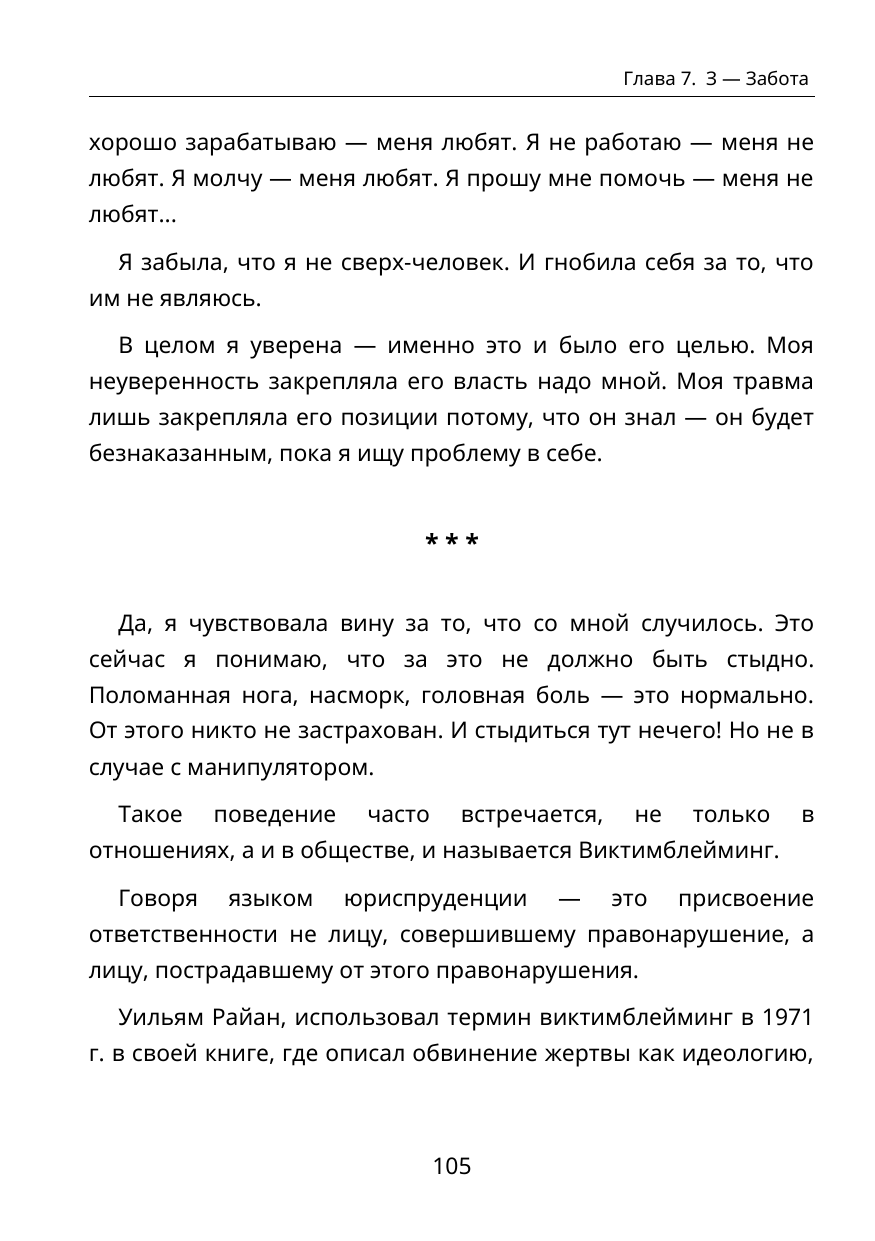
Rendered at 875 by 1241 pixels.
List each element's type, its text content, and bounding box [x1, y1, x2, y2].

text Говоря языком юриспруденции — это присвоение ответственности не лицу, совершившему правонарушение, а лицу, пострадавшему от этого правонарушения. [88, 882, 815, 985]
text Уильям Райан, использовал термин виктимблейминг в 1971 г. в своей книге, где описал обвинение жертвы как идеологию, [88, 1001, 815, 1068]
text Такое поведение часто встречается, не только в отношениях, а и в обществе, и называется Виктимблейминг. [88, 798, 815, 865]
text Да, я чувствовала вину за то, что со мной случилось. Это сейчас я понимаю, что за это не должно быть стыдно. Поломанная нога, насморк, головная боль — это нормально. От этого никто не застрахован. И стыдиться тут нечего! Но не в случае с манипулятором. [88, 607, 815, 782]
text хорошо зарабатываю — меня любят. Я не работаю — меня не любят. Я молчу — меня любят. Я прошу мне помочь — меня не любят... [88, 126, 815, 229]
text В целом я уверена — именно это и было его целью. Моя неуверенность закрепляла его власть надо мной. Моя травма лишь закрепляла его позиции потому, что он знал — он будет безнаказанным, пока я ищу проблему в себе. [88, 329, 815, 468]
text Я забыла, что я не сверх-человек. И гнобила себя за то, что им не являюсь. [88, 246, 815, 313]
subtitle * * * [88, 526, 815, 560]
